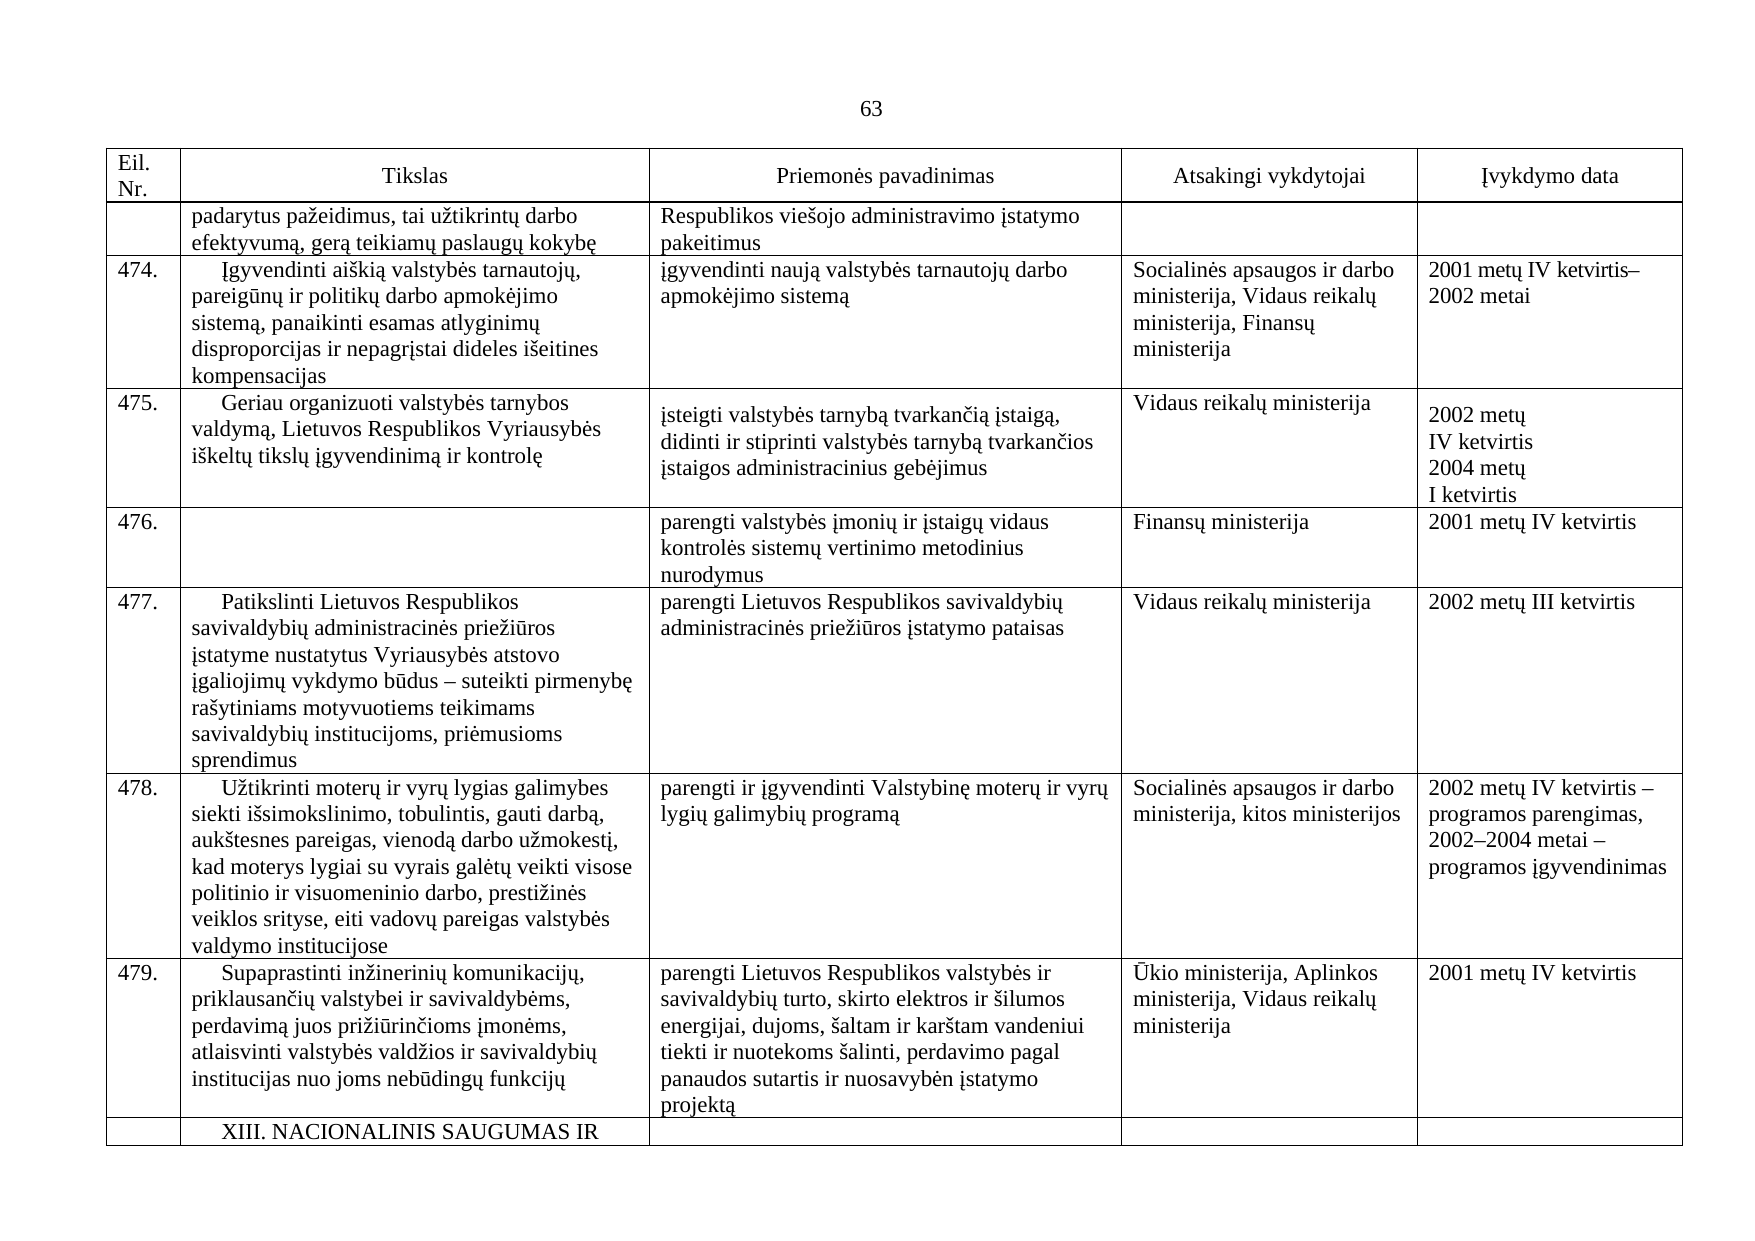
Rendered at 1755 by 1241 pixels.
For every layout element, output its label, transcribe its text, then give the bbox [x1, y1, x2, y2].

table_cell [107, 959, 180, 1117]
table_cell Vidaus reikalų ministerija [1122, 389, 1417, 507]
table_cell [107, 588, 180, 773]
table_cell Socialinės apsaugos ir darbo ministerija, Vidaus reikalų ministerija, Finansų ministerija [1122, 256, 1417, 388]
table_cell Finansų ministerija [1122, 508, 1417, 587]
table_cell 2002 metų IV ketvirtis – programos parengimas, 2002–2004 metai – programos įgyvendinimas [1418, 774, 1682, 958]
table_cell [1418, 203, 1682, 255]
table_cell Supaprastinti inžinerinių komuni­kacijų, priklausančių valstybei ir savivaldybėms, perdavimą juos prižiūrinčioms įmonėms, atlaisvinti valstybės valdžios ir savivaldybių institucijas nuo joms nebūdingų funkcijų [181, 959, 649, 1117]
table_cell Patikslinti Lietuvos Respublikos savivaldybių administracinės priežiūros įstatyme nustatytus Vyriausybės atstovo įgaliojimų vykdymo būdus – suteikti pirmenybę rašytiniams motyvuotiems teikimams savivaldybių institucijoms, priėmusioms sprendimus [181, 588, 649, 773]
table_cell 2001 metų IV ketvirtis–2002 metai [1418, 256, 1682, 388]
table_cell [650, 1118, 1121, 1145]
table_cell Ūkio ministerija, Aplinkos ministerija, Vidaus reikalų ministerija [1122, 959, 1417, 1117]
table_cell [107, 203, 180, 255]
table_cell XIII. NACIONALINIS SAUGUMAS IR [181, 1118, 649, 1145]
table_cell 2001 metų IV ketvirtis [1418, 508, 1682, 587]
table_cell Respublikos viešojo administravimo įstatymo pakeitimus [650, 203, 1121, 255]
table_cell parengti Lietuvos Respublikos valstybės ir savivaldybių turto, skirto elektros ir šilumos energijai, dujoms, šaltam ir karštam vandeniui tiekti ir nuotekoms šalinti, perdavimo pagal panaudos sutartis ir nuosavybėn įstatymo projektą [650, 959, 1121, 1117]
table_cell parengti valstybės įmonių ir įstaigų vidaus kontrolės sistemų vertinimo metodinius nurodymus [650, 508, 1121, 587]
table_header Atsakingi vykdytojai [1122, 149, 1417, 201]
table_cell [107, 774, 180, 958]
table_cell Įgyvendinti aiškią valstybės tarnautojų, pareigūnų ir politikų darbo apmokėjimo sistemą, panaikinti esamas atlyginimų disproporcijas ir nepagrįstai dideles išeitines kompensacijas [181, 256, 649, 388]
table_cell [1122, 1118, 1417, 1145]
table_header Eil. Nr. [107, 149, 180, 201]
table_cell [107, 508, 180, 587]
table_cell Geriau organizuoti valstybės tarnybos valdymą, Lietuvos Respublikos Vyriausybės iškeltų tikslų įgyvendinimą ir kontrolę [181, 389, 649, 507]
table_cell Socialinės apsaugos ir darbo ministerija, kitos ministerijos [1122, 774, 1417, 958]
table_cell 2002 metų IV ketvirtis 2004 metų I ketvirtis [1418, 389, 1682, 507]
table_cell parengti ir įgyvendinti Valstybinę moterų ir vyrų lygių galimybių programą [650, 774, 1121, 958]
table_cell padarytus pažeidimus, tai užtikrintų darbo efektyvumą, gerą teikiamų paslaugų kokybę [181, 203, 649, 255]
table_header Tikslas [181, 149, 649, 201]
table_cell Vidaus reikalų ministerija [1122, 588, 1417, 773]
table_header Įvykdymo data [1418, 149, 1682, 201]
table_cell įgyvendinti naują valstybės tarnautojų darbo apmokėjimo sistemą [650, 256, 1121, 388]
table_cell parengti Lietuvos Respublikos savivaldybių administracinės priežiūros įstatymo pataisas [650, 588, 1121, 773]
table_cell [107, 1118, 180, 1145]
table_header Priemonės pavadinimas [650, 149, 1121, 201]
table_cell 2002 metų III ketvirtis [1418, 588, 1682, 773]
table_cell [107, 256, 180, 388]
table_cell Užtikrinti moterų ir vyrų lygias galimybes siekti išsimokslinimo, tobulintis, gauti darbą, aukštesnes pareigas, vienodą darbo užmokestį, kad moterys lygiai su vyrais galėtų veikti visose politinio ir visuomeninio darbo, prestižinės veiklos srityse, eiti vadovų pareigas valstybės valdymo institucijose [181, 774, 649, 958]
table_cell [181, 508, 649, 587]
table_cell [1122, 203, 1417, 255]
table_cell 2001 metų IV ketvirtis [1418, 959, 1682, 1117]
table_cell [1418, 1118, 1682, 1145]
table_cell įsteigti valstybės tarnybą tvarkančią įstaigą, didinti ir stiprinti valstybės tarnybą tvarkančios įstaigos administracinius gebėjimus [650, 389, 1121, 507]
table_cell [107, 389, 180, 507]
